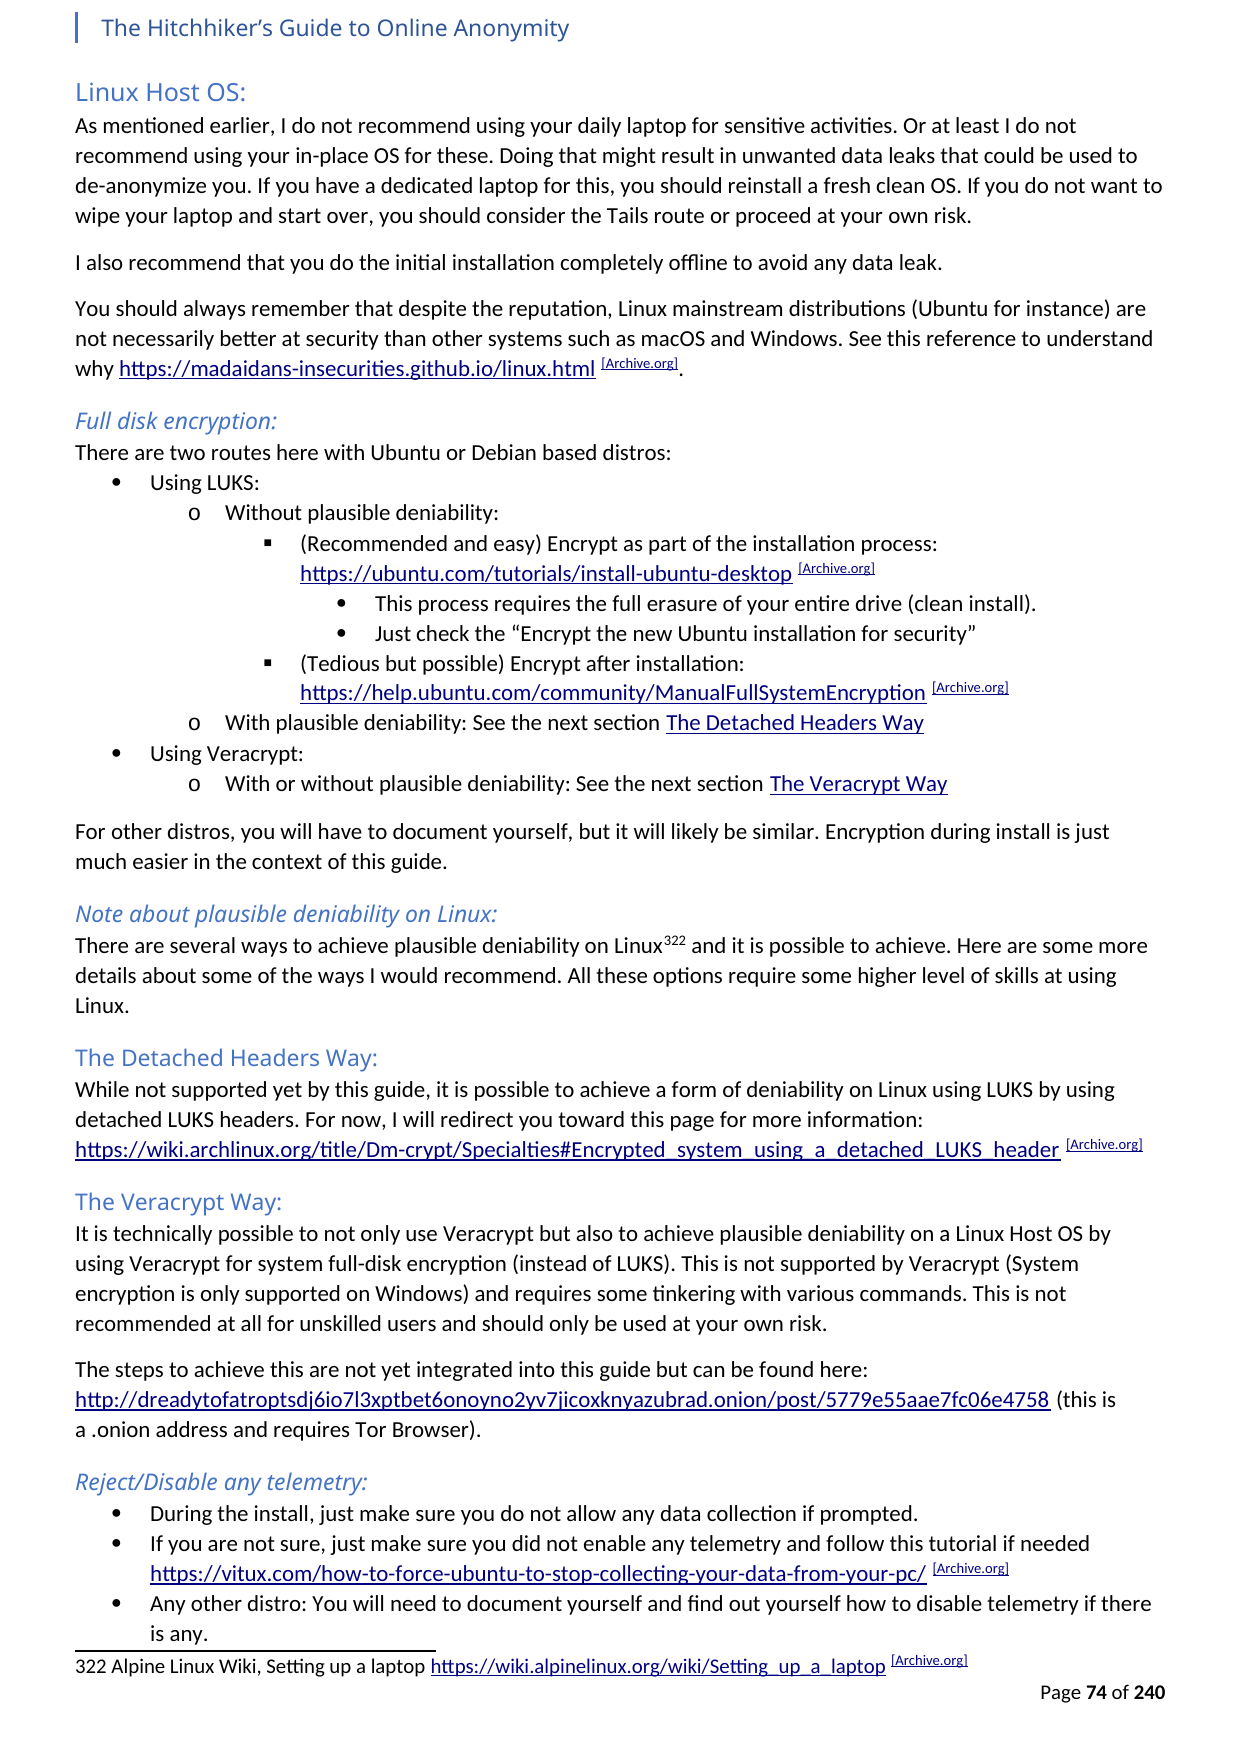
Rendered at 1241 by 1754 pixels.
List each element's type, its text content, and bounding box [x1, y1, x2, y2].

list Just check the “Encrypt the new Ubuntu installation for security” [337, 619, 1165, 647]
list With or without plausible deniability: See the next section The Veracrypt Way [187, 769, 1165, 799]
subtitle Reject/Disable any telemetry: [75, 1466, 1165, 1497]
list (Recommended and easy) Encrypt as part of the installation process: https://ubuntu.com/tutorials/install-ubuntu-desktop [Archive.org] [262, 529, 1165, 587]
list (Tedious but possible) Encrypt after installation: https://help.ubuntu.com/community/ManualFullSystemEncryption [Archive.org] [262, 649, 1165, 707]
text I also recommend that you do the initial installation completely offline to avoid any data leak. [75, 248, 1165, 276]
list With plausible deniability: See the next section The Detached Headers Way [187, 708, 1165, 738]
list Using Veracrypt: [112, 739, 1165, 768]
subtitle Full disk encryption: [75, 405, 1165, 436]
text The steps to achieve this are not yet integrated into this guide but can be found here: http://dreadytofatroptsdj6io7l3xptbet6onoyno2yv7jicoxknyazubrad.onion/post/5779e55aae7fc06e4758 (this is a .onion address and requires Tor Browser). [75, 1356, 1165, 1443]
subtitle The Detached Headers Way: [75, 1042, 1165, 1073]
list Using LUKS: [112, 468, 1165, 496]
list If you are not sure, just make sure you did not enable any telemetry and follow this tutorial if needed https://vitux.com/how-to-force-ubuntu-to-stop-collecting-your-data-from-your-pc/ [Archive.org] [112, 1529, 1165, 1587]
subtitle Note about plausible deniability on Linux: [75, 898, 1165, 929]
text For other distros, you will have to document yourself, but it will likely be similar. Encryption during install is just much easier in the context of this guide. [75, 817, 1165, 875]
text Alpine Linux Wiki, Setting up a laptop https://wiki.alpinelinux.org/wiki/Setting_up_a_laptop [Archive.org] [75, 1651, 1165, 1679]
list During the install, just make sure you do not allow any data collection if prompted. [112, 1499, 1165, 1527]
text It is technically possible to not only use Veracrypt but also to achieve plausible deniability on a Linux Host OS by using Veracrypt for system full-disk encryption (instead of LUKS). This is not supported by Veracrypt (System encryption is only supported on Windows) and requires some tinkering with various commands. This is not recommended at all for unskilled users and should only be used at your own risk. [75, 1219, 1165, 1337]
text You should always remember that despite the reputation, Linux mainstream distributions (Ubuntu for instance) are not necessarily better at security than other systems such as macOS and Windows. See this reference to understand why https://madaidans-insecurities.github.io/linux.html [Archive.org]. [75, 294, 1165, 382]
list Any other distro: You will need to document yourself and find out yourself how to disable telemetry if there is any. [112, 1589, 1165, 1647]
text There are several ways to achieve plausible deniability on Linux and it is possible to achieve. Here are some more details about some of the ways I would recommend. All these options require some higher level of skills at using Linux. [75, 931, 1165, 1019]
list Without plausible deniability: [187, 498, 1165, 527]
text There are two routes here with Ubuntu or Debian based distros: [75, 438, 1165, 466]
text While not supported yet by this guide, it is possible to achieve a form of deniability on Linux using LUKS by using detached LUKS headers. For now, I will redirect you toward this page for more information: https://wiki.archlinux.org/title/Dm-crypt/Specialties#Encrypted_system_using_a_detached_LUKS_header [Archive.org] [75, 1075, 1165, 1163]
list This process requires the full erasure of your entire drive (clean install). [337, 589, 1165, 617]
subtitle The Veracrypt Way: [75, 1186, 1165, 1217]
text As mentioned earlier, I do not recommend using your daily laptop for sensitive activities. Or at least I do not recommend using your in-place OS for these. Doing that might result in unwanted data leaks that could be used to de-anonymize you. If you have a dedicated laptop for this, you should reinstall a fresh clean OS. If you do not want to wipe your laptop and start over, you should consider the Tails route or proceed at your own risk. [75, 111, 1165, 229]
subtitle Linux Host OS: [75, 75, 1165, 109]
